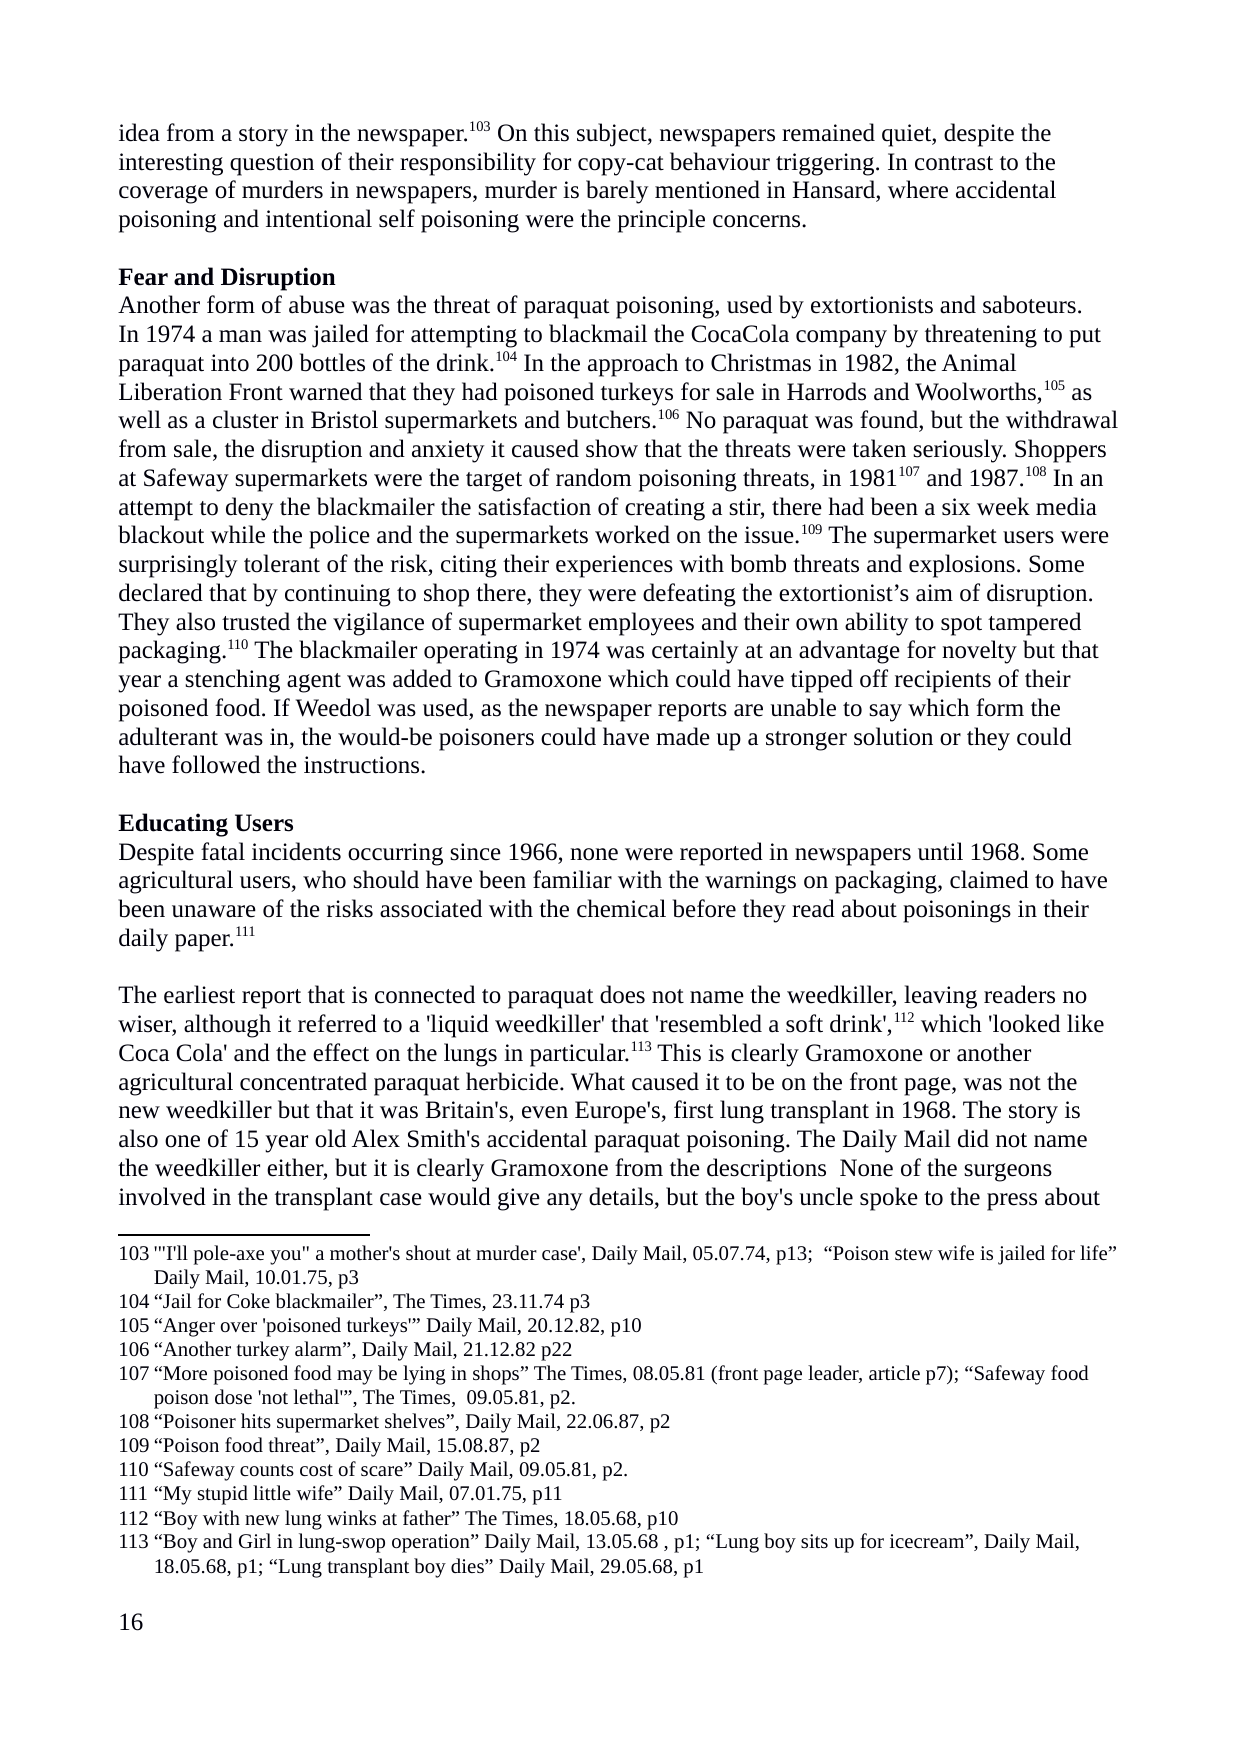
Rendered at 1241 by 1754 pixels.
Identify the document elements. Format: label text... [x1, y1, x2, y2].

text Another form of abuse was the threat of paraquat poisoning, used by extortionists and saboteurs. [118, 291, 1122, 319]
text idea from a story in the newspaper. On this subject, newspapers remained quiet, despite the interesting question of their responsibility for copy-cat behaviour triggering. In contrast to the coverage of murders in newspapers, murder is barely mentioned in Hansard, where accidental poisoning and intentional self poisoning were the principle concerns. [118, 118, 1122, 233]
text Educating Users [118, 808, 1122, 837]
text The earliest report that is connected to paraquat does not name the weedkiller, leaving readers no wiser, although it referred to a 'liquid weedkiller' that 'resembled a soft drink', which 'looked like Coca Cola' and the effect on the lungs in particular. This is clearly Gramoxone or another agricultural concentrated paraquat herbicide. What caused it to be on the front page, was not the new weedkiller but that it was Britain's, even Europe's, first lung transplant in 1968. The story is also one of 15 year old Alex Smith's accidental paraquat poisoning. The Daily Mail did not name the weedkiller either, but it is clearly Gramoxone from the descriptions None of the surgeons involved in the transplant case would give any details, but the boy's uncle spoke to the press about [118, 981, 1122, 1211]
text “Poisoner hits supermarket shelves”, Daily Mail, 22.06.87, p2 [118, 1409, 1122, 1433]
text '"I'll pole-axe you" a mother's shout at murder case', Daily Mail, 05.07.74, p13; “Poison stew wife is jailed for life” Daily Mail, 10.01.75, p3 [118, 1241, 1122, 1289]
text “More poisoned food may be lying in shops” The Times, 08.05.81 (front page leader, article p7); “Safeway food poison dose 'not lethal'”, The Times, 09.05.81, p2. [118, 1361, 1122, 1409]
text In 1974 a man was jailed for attempting to blackmail the CocaCola company by threatening to put paraquat into 200 bottles of the drink. In the approach to Christmas in 1982, the Animal Liberation Front warned that they had poisoned turkeys for sale in Harrods and Woolworths, as well as a cluster in Bristol supermarkets and butchers. No paraquat was found, but the withdrawal from sale, the disruption and anxiety it caused show that the threats were taken seriously. Shoppers at Safeway supermarkets were the target of random poisoning threats, in 1981 and 1987. In an attempt to deny the blackmailer the satisfaction of creating a stir, there had been a six week media blackout while the police and the supermarkets worked on the issue. The supermarket users were surprisingly tolerant of the risk, citing their experiences with bomb threats and explosions. Some declared that by continuing to shop there, they were defeating the extortionist’s aim of disruption. They also trusted the vigilance of supermarket employees and their own ability to spot tampered packaging. The blackmailer operating in 1974 was certainly at an advantage for novelty but that year a stenching agent was added to Gramoxone which could have tipped off recipients of their poisoned food. If Weedol was used, as the newspaper reports are unable to say which form the adulterant was in, the would-be poisoners could have made up a stronger solution or they could have followed the instructions. [118, 319, 1122, 779]
text Fear and Disruption [118, 262, 1122, 291]
text “Jail for Coke blackmailer”, The Times, 23.11.74 p3 [118, 1289, 1122, 1313]
text “Boy and Girl in lung-swop operation” Daily Mail, 13.05.68 , p1; “Lung boy sits up for icecream”, Daily Mail, 18.05.68, p1; “Lung transplant boy dies” Daily Mail, 29.05.68, p1 [118, 1529, 1122, 1578]
text “Boy with new lung winks at father” The Times, 18.05.68, p10 [118, 1505, 1122, 1529]
text “Another turkey alarm”, Daily Mail, 21.12.82 p22 [118, 1337, 1122, 1361]
text “Poison food threat”, Daily Mail, 15.08.87, p2 [118, 1433, 1122, 1457]
text “Safeway counts cost of scare” Daily Mail, 09.05.81, p2. [118, 1457, 1122, 1481]
text “My stupid little wife” Daily Mail, 07.01.75, p11 [118, 1481, 1122, 1505]
text Despite fatal incidents occurring since 1966, none were reported in newspapers until 1968. Some agricultural users, who should have been familiar with the warnings on packaging, claimed to have been unaware of the risks associated with the chemical before they read about poisonings in their daily paper. [118, 837, 1122, 952]
text “Anger over 'poisoned turkeys'” Daily Mail, 20.12.82, p10 [118, 1313, 1122, 1337]
